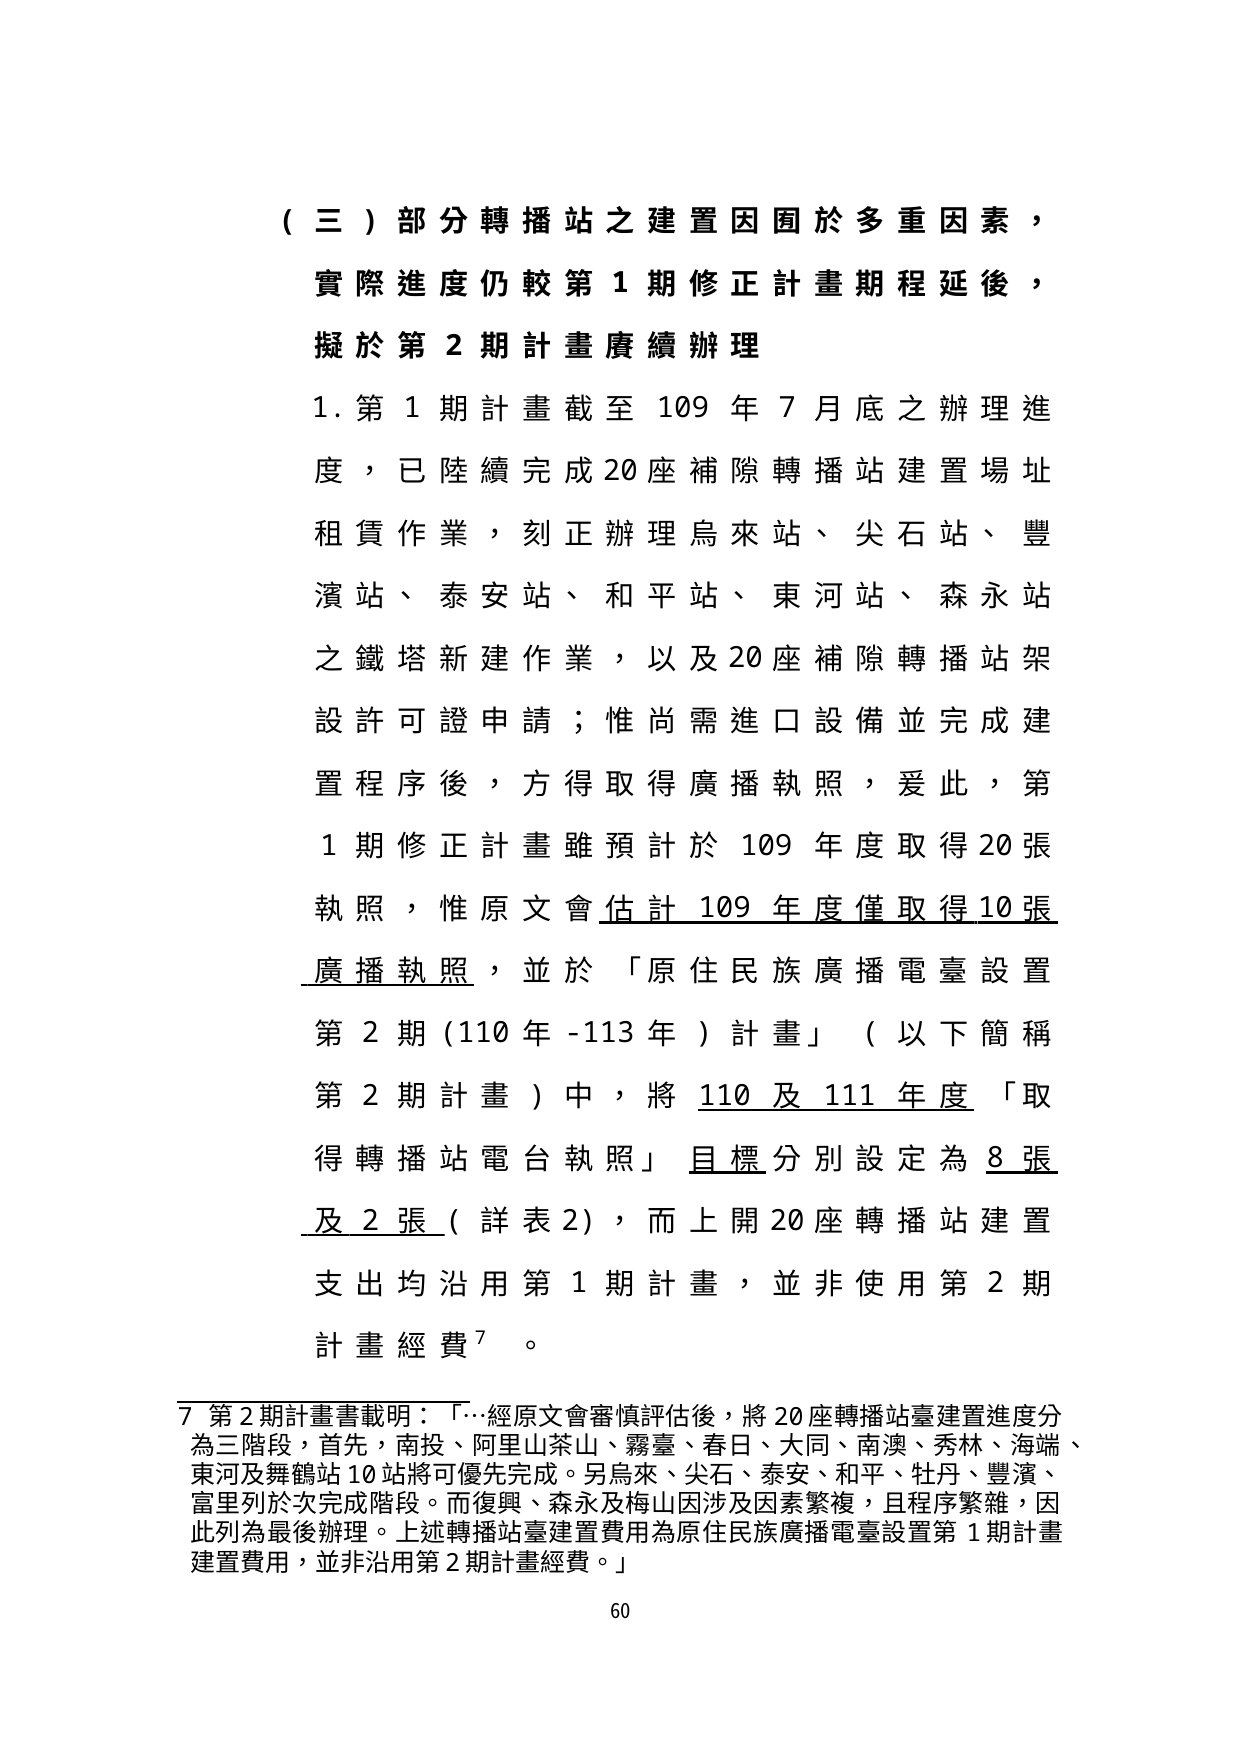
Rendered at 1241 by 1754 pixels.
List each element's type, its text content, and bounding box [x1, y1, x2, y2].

text 第2期計畫書載明：「…經原文會審慎評估後，將20座轉播站臺建置進度分為三階段，首先，南投、阿里山茶山、霧臺、春日、大同、南澳、秀林、海端、東河及舞鶴站10站將可優先完成。另烏來、尖石、泰安、和平、牡丹、豐濱、富里列於次完成階段。而復興、森永及梅山因涉及因素繁複，且程序繁雜，因此列為最後辦理。上述轉播站臺建置費用為原住民族廣播電臺設置第1期計畫建置費用，並非沿用第2期計畫經費。」 [177, 1402, 1063, 1577]
text (三)部分轉播站之建置因囿於多重因素，實際進度仍較第1期修正計畫期程延後，擬於第2期計畫賡續辦理 [242, 177, 1058, 365]
text 1.第1期計畫截至109年7月底之辦理進度，已陸續完成20座補隙轉播站建置場址租賃作業，刻正辦理烏來站、尖石站、豐濱站、泰安站、和平站、東河站、森永站之鐵塔新建作業，以及20座補隙轉播站架設許可證申請；惟尚需進口設備並完成建置程序後，方得取得廣播執照，爰此，第1期修正計畫雖預計於109年度取得20張執照，惟原文會估計109年度僅取得10張廣播執照，並於「原住民族廣播電臺設置第2期(110年-113年)計畫」(以下簡稱第2期計畫)中，將110及111年度「取得轉播站電台執照」目標分別設定為8張及2張(詳表2)，而上開20座轉播站建置支出均沿用第1期計畫，並非使用第2期計畫經費。 [271, 365, 1058, 1365]
